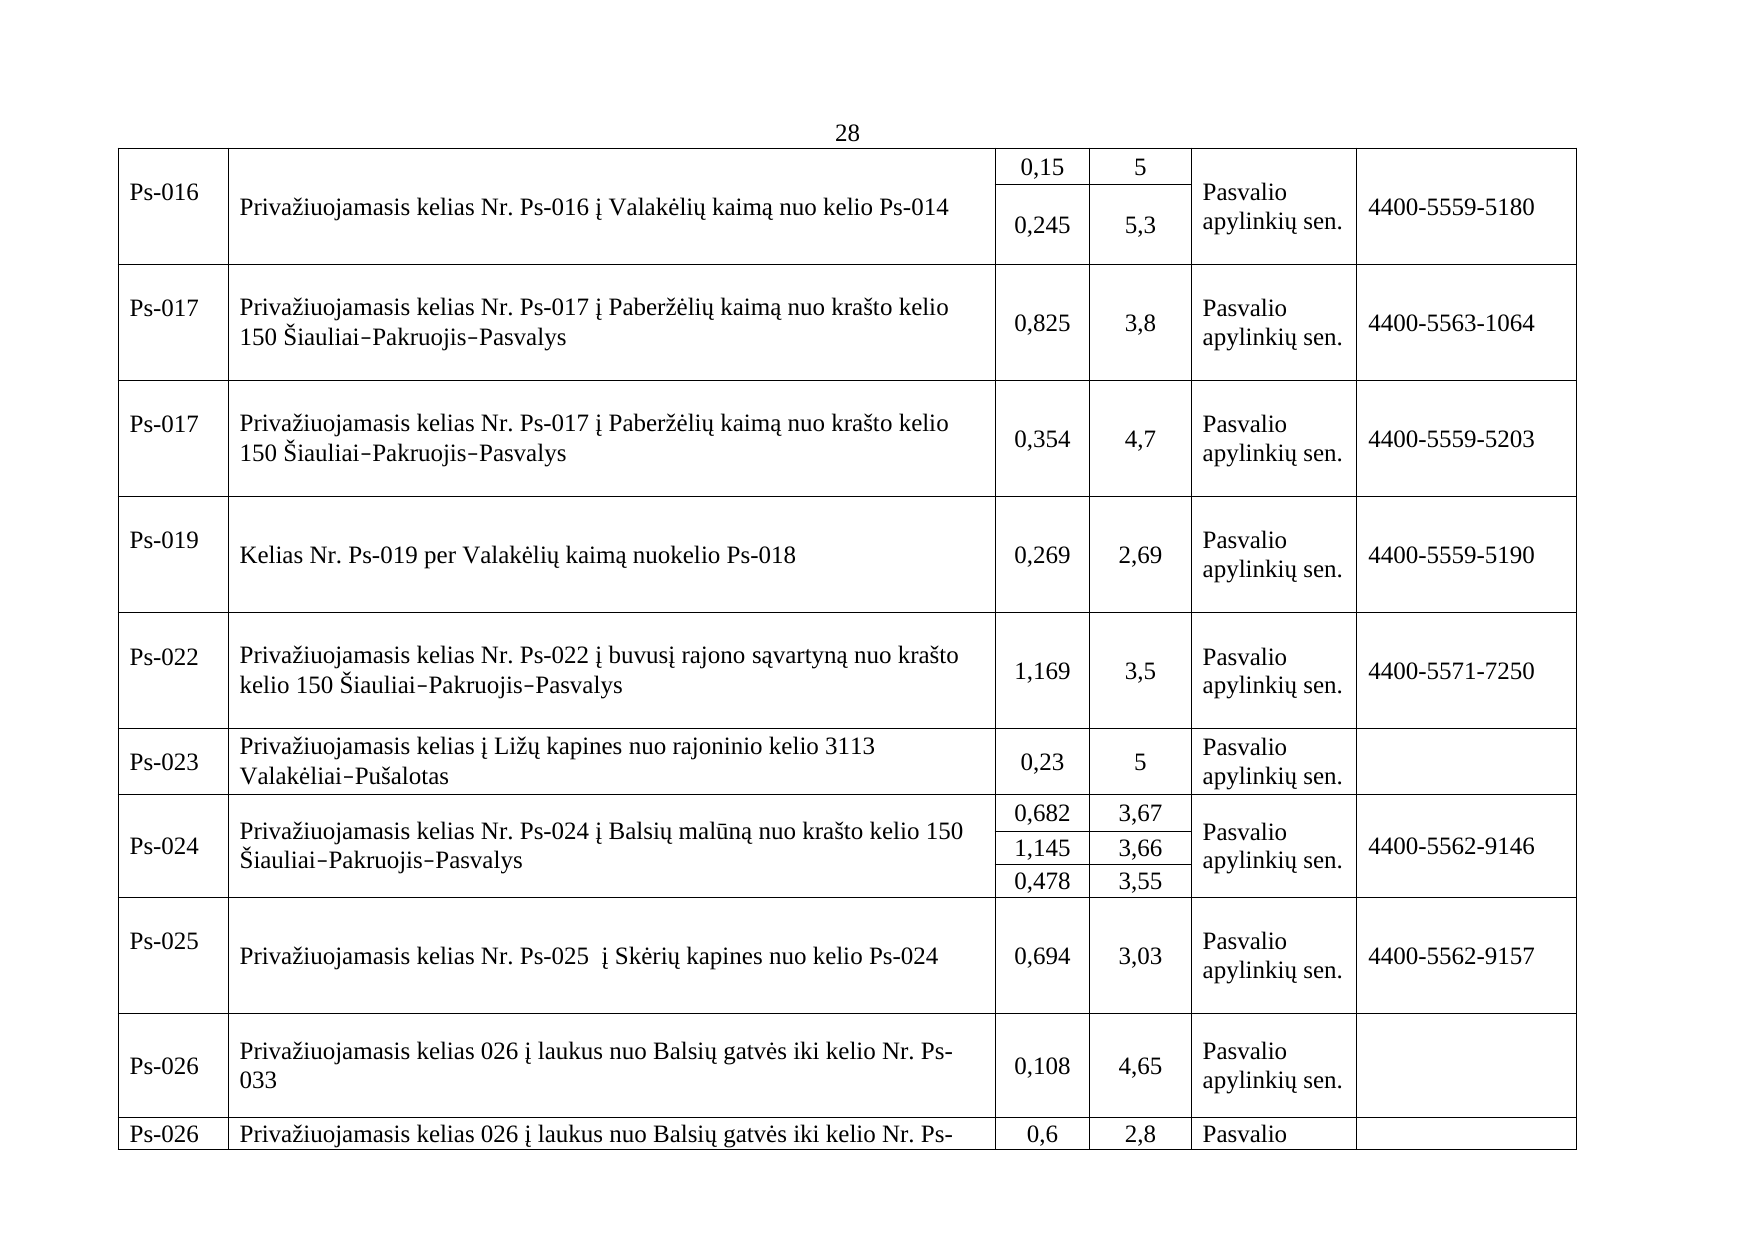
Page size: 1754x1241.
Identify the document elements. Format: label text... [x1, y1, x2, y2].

table_cell Privažiuojamasis kelias į Ližų kapines nuo rajoninio kelio 3113 Valakėliai–Pušalotas [229, 729, 995, 793]
table_cell Ps-019 [119, 497, 228, 612]
table_cell 4400-5563-1064 [1357, 265, 1576, 380]
table_cell Privažiuojamasis kelias Nr. Ps-024 į Balsių malūną nuo krašto kelio 150 Šiauliai–Pakruojis–Pasvalys [229, 795, 995, 897]
table_cell Ps-026 [119, 1014, 228, 1117]
table_cell 1,145 [996, 832, 1089, 864]
table_cell Pasvalio apylinkių sen. [1192, 613, 1356, 728]
table_cell Ps-025 [119, 898, 228, 1013]
table_cell 0,23 [996, 729, 1089, 793]
table_cell 3,55 [1090, 865, 1191, 897]
table_cell Ps-024 [119, 795, 228, 897]
table_cell 0,245 [996, 185, 1089, 264]
table_cell [1357, 1014, 1576, 1117]
table_cell Pasvalio apylinkių sen. [1192, 497, 1356, 612]
table_cell Pasvalio apylinkių sen. [1192, 381, 1356, 496]
table_cell Privažiuojamasis kelias 026 į laukus nuo Balsių gatvės iki kelio Nr. Ps-033 [229, 1014, 995, 1117]
table_cell 4400-5559-5203 [1357, 381, 1576, 496]
table_cell Ps-022 [119, 613, 228, 728]
table_cell 4,65 [1090, 1014, 1191, 1117]
table_cell Ps-017 [119, 265, 228, 380]
table_cell 0,6 [996, 1118, 1089, 1149]
table_cell Pasvalio apylinkių sen. [1192, 149, 1356, 264]
table_cell 4400-5571-7250 [1357, 613, 1576, 728]
table_cell [1357, 729, 1576, 793]
table_cell Privažiuojamasis kelias Nr. Ps-025 į Skėrių kapines nuo kelio Ps-024 [229, 898, 995, 1013]
table_cell Privažiuojamasis kelias Nr. Ps-016 į Valakėlių kaimą nuo kelio Ps-014 [229, 149, 995, 264]
table_cell 3,66 [1090, 832, 1191, 864]
table_cell Kelias Nr. Ps-019 per Valakėlių kaimą nuokelio Ps-018 [229, 497, 995, 612]
table_cell 5 [1090, 149, 1191, 183]
table_cell 0,108 [996, 1014, 1089, 1117]
table_cell 0,354 [996, 381, 1089, 496]
table_cell 0,478 [996, 865, 1089, 897]
table_cell 0,15 [996, 149, 1089, 183]
table_cell 0,825 [996, 265, 1089, 380]
table_cell Pasvalio apylinkių sen. [1192, 898, 1356, 1013]
table_cell Privažiuojamasis kelias 026 į laukus nuo Balsių gatvės iki kelio Nr. Ps- [229, 1118, 995, 1149]
table_cell 2,8 [1090, 1118, 1191, 1149]
table_cell 3,5 [1090, 613, 1191, 728]
table_cell 3,8 [1090, 265, 1191, 380]
table_cell Pasvalio apylinkių sen. [1192, 729, 1356, 793]
table_cell 4,7 [1090, 381, 1191, 496]
table_cell Pasvalio apylinkių sen. [1192, 265, 1356, 380]
table_cell 2,69 [1090, 497, 1191, 612]
table_cell 0,694 [996, 898, 1089, 1013]
table_cell 4400-5562-9157 [1357, 898, 1576, 1013]
table_cell Privažiuojamasis kelias Nr. Ps-022 į buvusį rajono sąvartyną nuo krašto kelio 150 Šiauliai–Pakruojis–Pasvalys [229, 613, 995, 728]
table_cell 0,269 [996, 497, 1089, 612]
table_cell 1,169 [996, 613, 1089, 728]
table_cell Privažiuojamasis kelias Nr. Ps-017 į Paberžėlių kaimą nuo krašto kelio 150 Šiauliai–Pakruojis–Pasvalys [229, 265, 995, 380]
table_cell Ps-016 [119, 149, 228, 264]
table_cell Ps-017 [119, 381, 228, 496]
table_cell Pasvalio apylinkių sen. [1192, 1014, 1356, 1117]
table_cell Ps-026 [119, 1118, 228, 1149]
table_cell Privažiuojamasis kelias Nr. Ps-017 į Paberžėlių kaimą nuo krašto kelio 150 Šiauliai–Pakruojis–Pasvalys [229, 381, 995, 496]
table_cell 0,682 [996, 795, 1089, 831]
table_cell 3,03 [1090, 898, 1191, 1013]
table_cell [1357, 1118, 1576, 1149]
table_cell 5,3 [1090, 185, 1191, 264]
table_cell Pasvalio [1192, 1118, 1356, 1149]
table_cell 4400-5559-5180 [1357, 149, 1576, 264]
table_cell 4400-5562-9146 [1357, 795, 1576, 897]
table_cell Pasvalio apylinkių sen. [1192, 795, 1356, 897]
table_cell 5 [1090, 729, 1191, 793]
table_cell Ps-023 [119, 729, 228, 793]
table_cell 4400-5559-5190 [1357, 497, 1576, 612]
table_cell 3,67 [1090, 795, 1191, 831]
